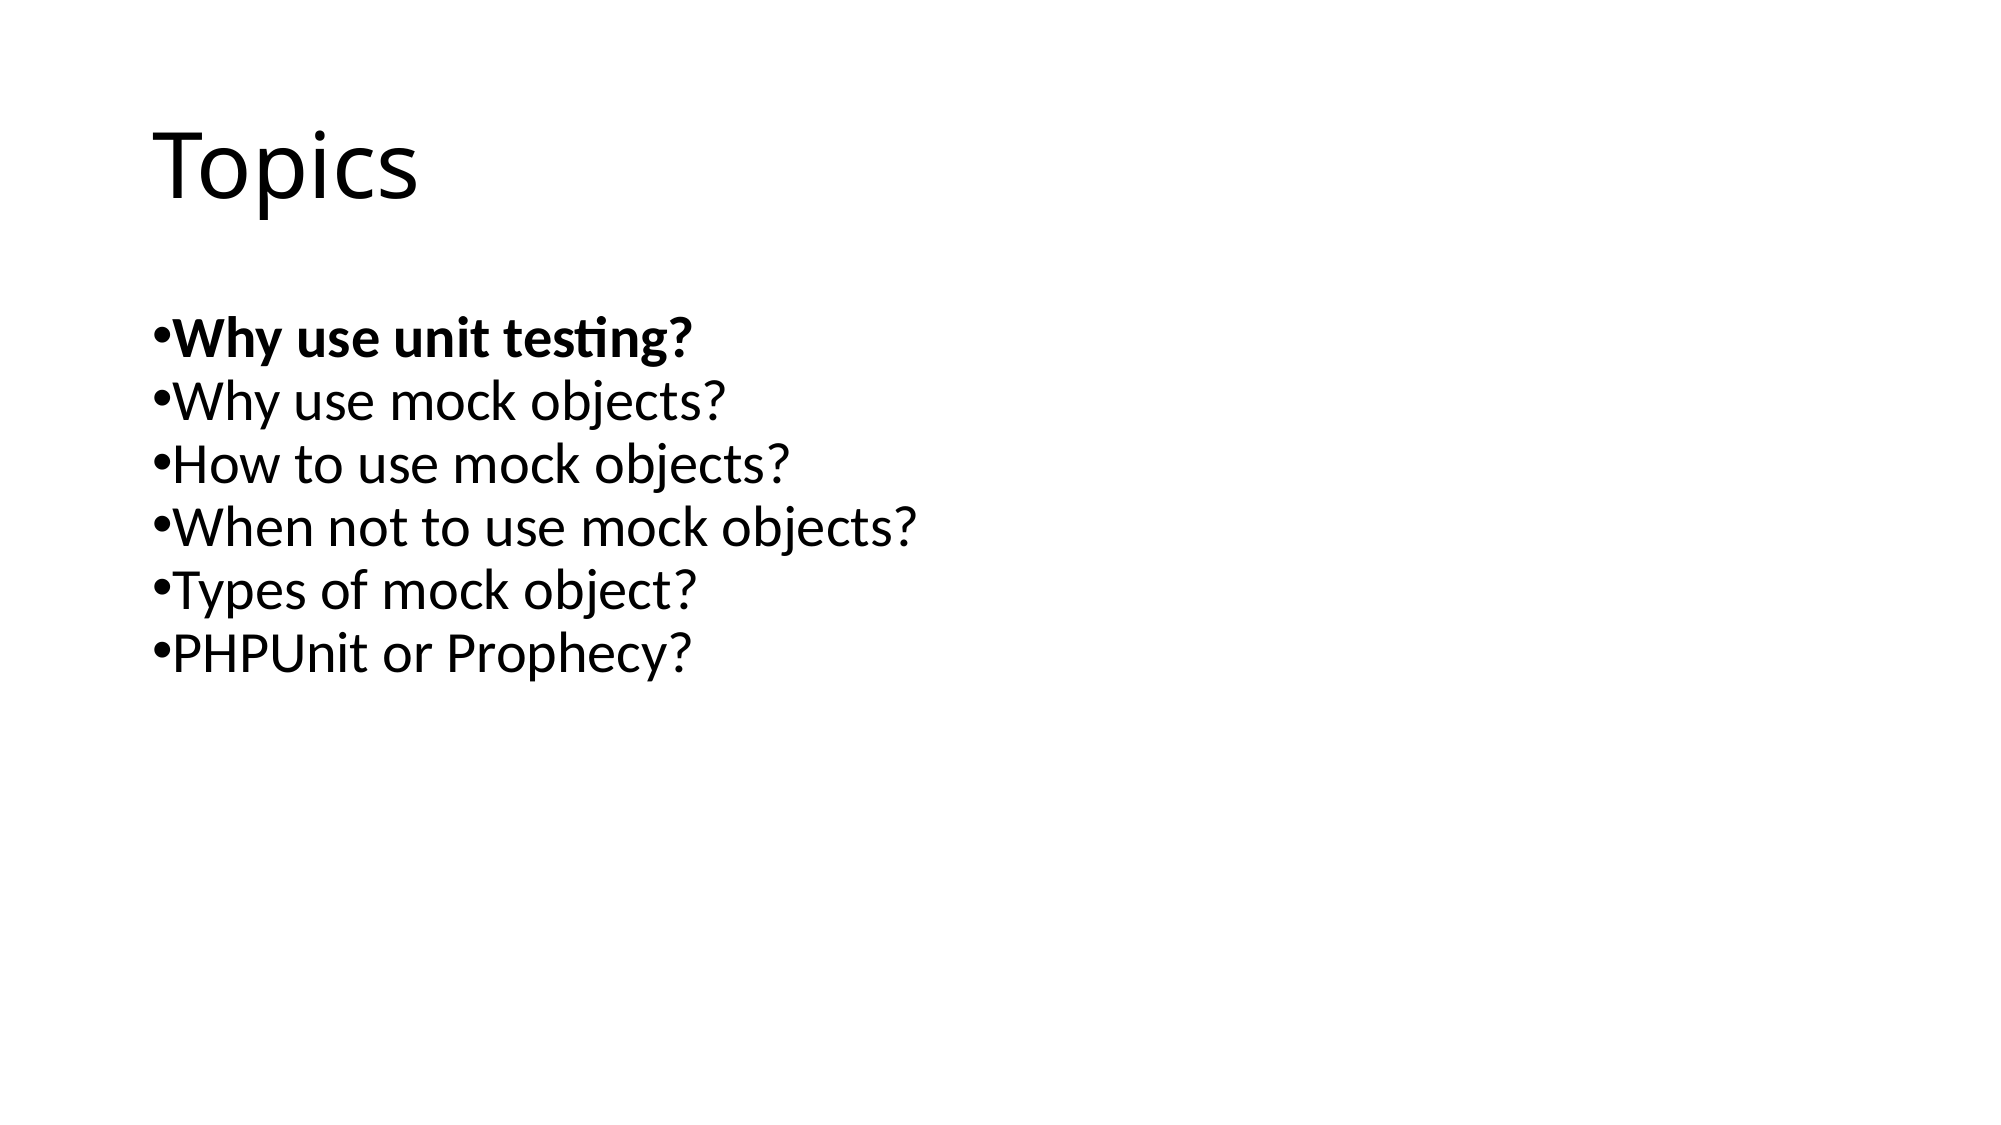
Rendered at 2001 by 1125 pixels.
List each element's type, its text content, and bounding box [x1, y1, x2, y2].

text_box Why use unit testing? Why use mock objects? How to use mock objects? When not to use mock objects? Types of mock object? PHPUnit or Prophecy? [137, 299, 1863, 1014]
text_box Topics [137, 59, 1863, 278]
